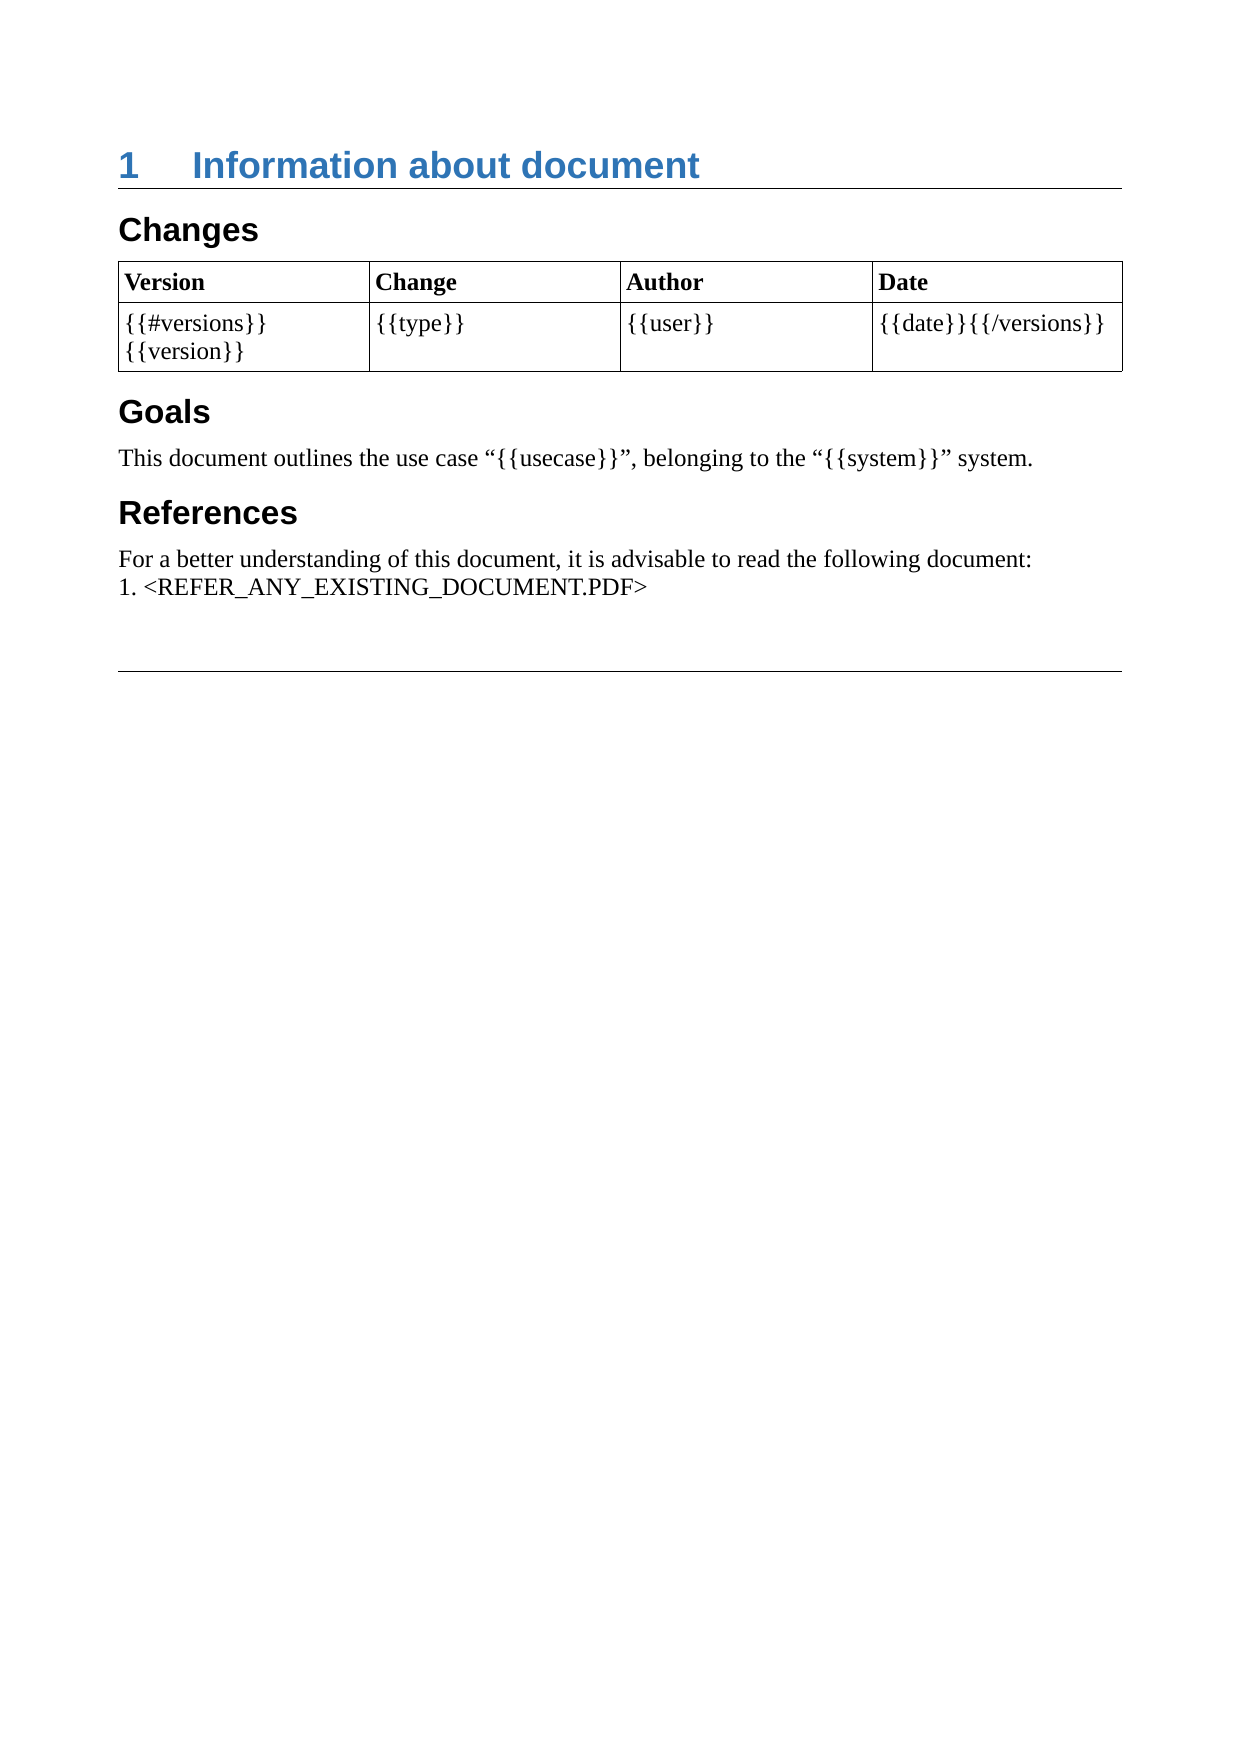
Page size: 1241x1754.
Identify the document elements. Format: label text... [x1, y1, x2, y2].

table_cell {{#versions}}{{version}} [119, 303, 369, 371]
text 1. <REFER_ANY_EXISTING_DOCUMENT.PDF> [118, 572, 1122, 601]
text For a better understanding of this document, it is advisable to read the following document: [118, 544, 1122, 572]
text This document outlines the use case “{{usecase}}”, belonging to the “{{system}}” system. [118, 443, 1122, 472]
table_cell {{type}} [370, 303, 620, 371]
subtitle Information about document [118, 143, 1122, 188]
subtitle Goals [118, 392, 1122, 431]
subtitle Changes [118, 210, 1122, 248]
subtitle References [118, 493, 1122, 531]
table_header Change [370, 262, 620, 301]
table_header Version [119, 262, 369, 301]
table_cell {{user}} [621, 303, 872, 371]
table_header Author [621, 262, 872, 301]
table_header Date [873, 262, 1122, 301]
table_cell {{date}}{{/versions}} [873, 303, 1122, 371]
